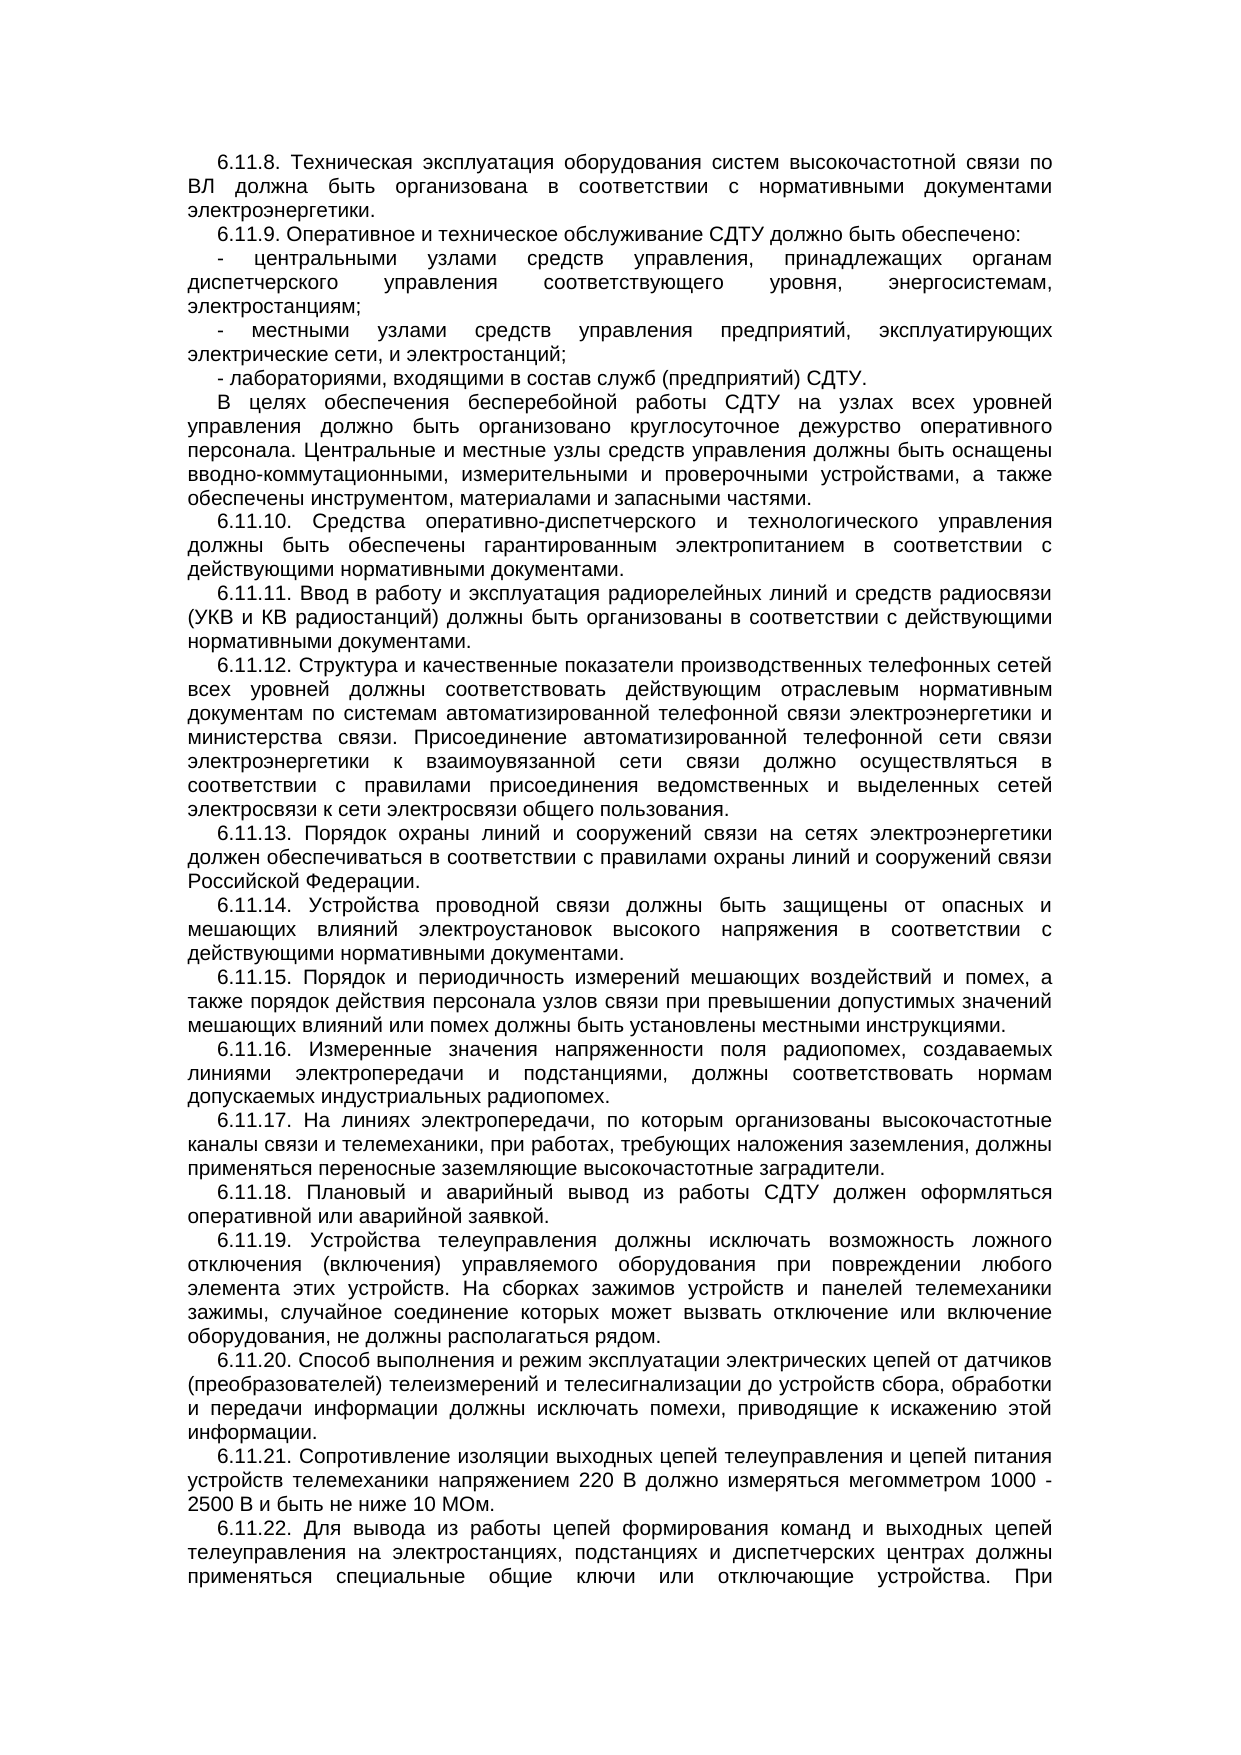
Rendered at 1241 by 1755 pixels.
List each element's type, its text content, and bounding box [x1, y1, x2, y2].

text 6.11.21. Сопротивление изоляции выходных цепей телеуправления и цепей питания устройств телемеханики напряжением 220 В должно измеряться мегомметром 1000 - 2500 В и быть не ниже 10 МОм. [187, 1444, 1053, 1516]
text 6.11.8. Техническая эксплуатация оборудования систем высокочастотной связи по ВЛ должна быть организована в соответствии с нормативными документами электроэнергетики. [187, 150, 1053, 222]
text 6.11.19. Устройства телеуправления должны исключать возможность ложного отключения (включения) управляемого оборудования при повреждении любого элемента этих устройств. На сборках зажимов устройств и панелей телемеханики зажимы, случайное соединение которых может вызвать отключение или включение оборудования, не должны располагаться рядом. [187, 1228, 1053, 1348]
text 6.11.10. Средства оперативно-диспетчерского и технологического управления должны быть обеспечены гарантированным электропитанием в соответствии с действующими нормативными документами. [187, 509, 1053, 581]
text 6.11.14. Устройства проводной связи должны быть защищены от опасных и мешающих влияний электроустановок высокого напряжения в соответствии с действующими нормативными документами. [187, 893, 1053, 964]
text 6.11.13. Порядок охраны линий и сооружений связи на сетях электроэнергетики должен обеспечиваться в соответствии с правилами охраны линий и сооружений связи Российской Федерации. [187, 821, 1053, 893]
text 6.11.18. Плановый и аварийный вывод из работы СДТУ должен оформляться оперативной или аварийной заявкой. [187, 1180, 1053, 1228]
text 6.11.16. Измеренные значения напряженности поля радиопомех, создаваемых линиями электропередачи и подстанциями, должны соответствовать нормам допускаемых индустриальных радиопомех. [187, 1036, 1053, 1108]
text 6.11.17. На линиях электропередачи, по которым организованы высокочастотные каналы связи и телемеханики, при работах, требующих наложения заземления, должны применяться переносные заземляющие высокочастотные заградители. [187, 1108, 1053, 1180]
text - центральными узлами средств управления, принадлежащих органам диспетчерского управления соответствующего уровня, энергосистемам, электростанциям; [187, 246, 1053, 318]
text - лабораториями, входящими в состав служб (предприятий) СДТУ. [187, 366, 1053, 389]
text 6.11.22. Для вывода из работы цепей формирования команд и выходных цепей телеуправления на электростанциях, подстанциях и диспетчерских центрах должны применяться специальные общие ключи или отключающие устройства. При [187, 1516, 1053, 1587]
text В целях обеспечения бесперебойной работы СДТУ на узлах всех уровней управления должно быть организовано круглосуточное дежурство оперативного персонала. Центральные и местные узлы средств управления должны быть оснащены вводно-коммутационными, измерительными и проверочными устройствами, а также обеспечены инструментом, материалами и запасными частями. [187, 389, 1053, 509]
text 6.11.15. Порядок и периодичность измерений мешающих воздействий и помех, а также порядок действия персонала узлов связи при превышении допустимых значений мешающих влияний или помех должны быть установлены местными инструкциями. [187, 964, 1053, 1036]
text 6.11.11. Ввод в работу и эксплуатация радиорелейных линий и средств радиосвязи (УКВ и КВ радиостанций) должны быть организованы в соответствии с действующими нормативными документами. [187, 581, 1053, 653]
text 6.11.12. Структура и качественные показатели производственных телефонных сетей всех уровней должны соответствовать действующим отраслевым нормативным документам по системам автоматизированной телефонной связи электроэнергетики и министерства связи. Присоединение автоматизированной телефонной сети связи электроэнергетики к взаимоувязанной сети связи должно осуществляться в соответствии с правилами присоединения ведомственных и выделенных сетей электросвязи к сети электросвязи общего пользования. [187, 653, 1053, 821]
text - местными узлами средств управления предприятий, эксплуатирующих электрические сети, и электростанций; [187, 318, 1053, 366]
text 6.11.20. Способ выполнения и режим эксплуатации электрических цепей от датчиков (преобразователей) телеизмерений и телесигнализации до устройств сбора, обработки и передачи информации должны исключать помехи, приводящие к искажению этой информации. [187, 1348, 1053, 1444]
text 6.11.9. Оперативное и техническое обслуживание СДТУ должно быть обеспечено: [187, 222, 1053, 246]
